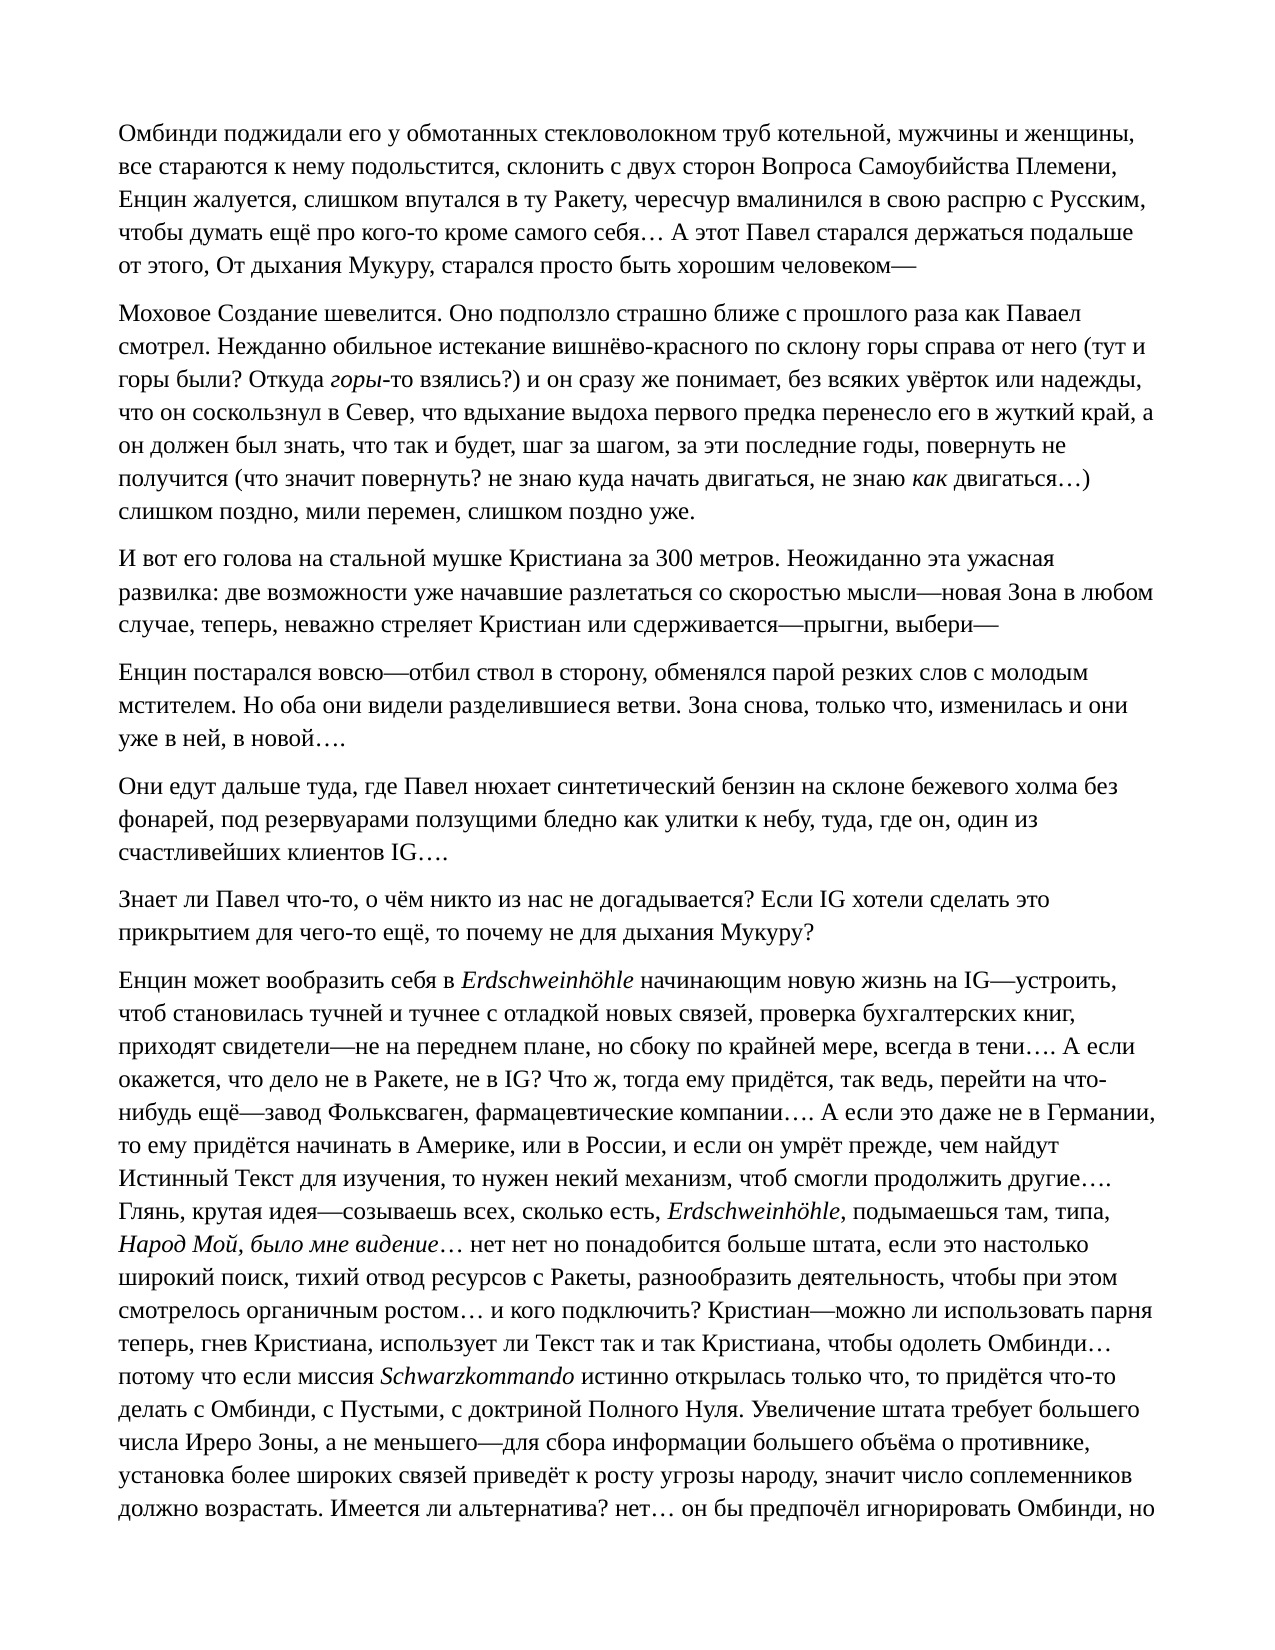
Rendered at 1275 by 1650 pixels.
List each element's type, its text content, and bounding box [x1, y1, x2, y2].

text Енцин может вообразить себя в Erdschweinhöhle начинающим новую жизнь на IG—устроить, чтоб становилась тучней и тучнее с отладкой новых связей, проверка бухгалтерских книг, приходят свидетели—не на переднем плане, но сбоку по крайней мере, всегда в тени…. А если окажется, что дело не в Ракете, не в IG? Что ж, тогда ему придётся, так ведь, перейти на что-нибудь ещё—завод Фольксваген, фармацевтические компании…. А если это даже не в Германии, то ему придётся начинать в Америке, или в России, и если он умрёт прежде, чем найдут Истинный Текст для изучения, то нужен некий механизм, чтоб смогли продолжить другие…. Глянь, крутая идея—созываешь всех, сколько есть, Erdschweinhöhle, подымаешься там, типа, Народ Мой, было мне видение… нет нет но понадобится больше штата, если это настолько широкий поиск, тихий отвод ресурсов с Ракеты, разнообразить деятельность, чтобы при этом смотрелось органичным ростом… и кого подключить? Кристиан—можно ли использовать парня теперь, гнев Кристиана, использует ли Текст так и так Кристиана, чтобы одолеть Омбинди… потому что если миссия Schwarzkommando истинно открылась только что, то придётся что-то делать с Омбинди, с Пустыми, с доктриной Полного Нуля. Увеличение штата требует большего числа Иреро Зоны, а не меньшего—для сбора информации большего объёма о противнике, установка более широких связей приведёт к росту угрозы народу, значит число соплеменников должно возрастать. Имеется ли альтернатива? нет… он бы предпочёл игнорировать Омбинди, но [118, 965, 1157, 1522]
text Омбинди поджидали его у обмотанных стекловолокном труб котельной, мужчины и женщины, все стараются к нему подольстится, склонить с двух сторон Вопроса Самоубийства Племени, Енцин жалуется, слишком впутался в ту Ракету, чересчур вмалинился в свою распрю с Русским, чтобы думать ещё про кого-то кроме самого себя… А этот Павел старался держаться подальше от этого, От дыхания Мукуру, старался просто быть хорошим человеком— [118, 118, 1157, 279]
text И вот его голова на стальной мушке Кристиана за 300 метров. Неожиданно эта ужасная развилка: две возможности уже начавшие разлетаться со скоростью мысли—новая Зона в любом случае, теперь, неважно стреляет Кристиан или сдерживается—прыгни, выбери— [118, 543, 1157, 638]
text Знает ли Павел что-то, о чём никто из нас не догадывается? Если IG хотели сделать это прикрытием для чего-то ещё, то почему не для дыхания Мукуру? [118, 884, 1157, 946]
text Они едут дальше туда, где Павел нюхает синтетический бензин на склоне бежевого холма без фонарей, под резервуарами ползущими бледно как улитки к небу, туда, где он, один из счастливейших клиентов IG…. [118, 771, 1157, 866]
text Моховое Создание шевелится. Оно подползло страшно ближе с прошлого раза как Паваел смотрел. Нежданно обильное истекание вишнёво-красного по склону горы справа от него (тут и горы были? Откуда горы-то взялись?) и он сразу же понимает, без всяких увёрток или надежды, что он соскользнул в Север, что вдыхание выдоха первого предка перенесло его в жуткий край, а он должен был знать, что так и будет, шаг за шагом, за эти последние годы, повернуть не получится (что значит повернуть? не знаю куда начать двигаться, не знаю как двигаться…) слишком поздно, мили перемен, слишком поздно уже. [118, 298, 1157, 525]
text Енцин постарался вовсю—отбил ствол в сторону, обменялся парой резких слов с молодым мстителем. Но оба они видели разделившиеся ветви. Зона снова, только что, изменилась и они уже в ней, в новой…. [118, 657, 1157, 752]
